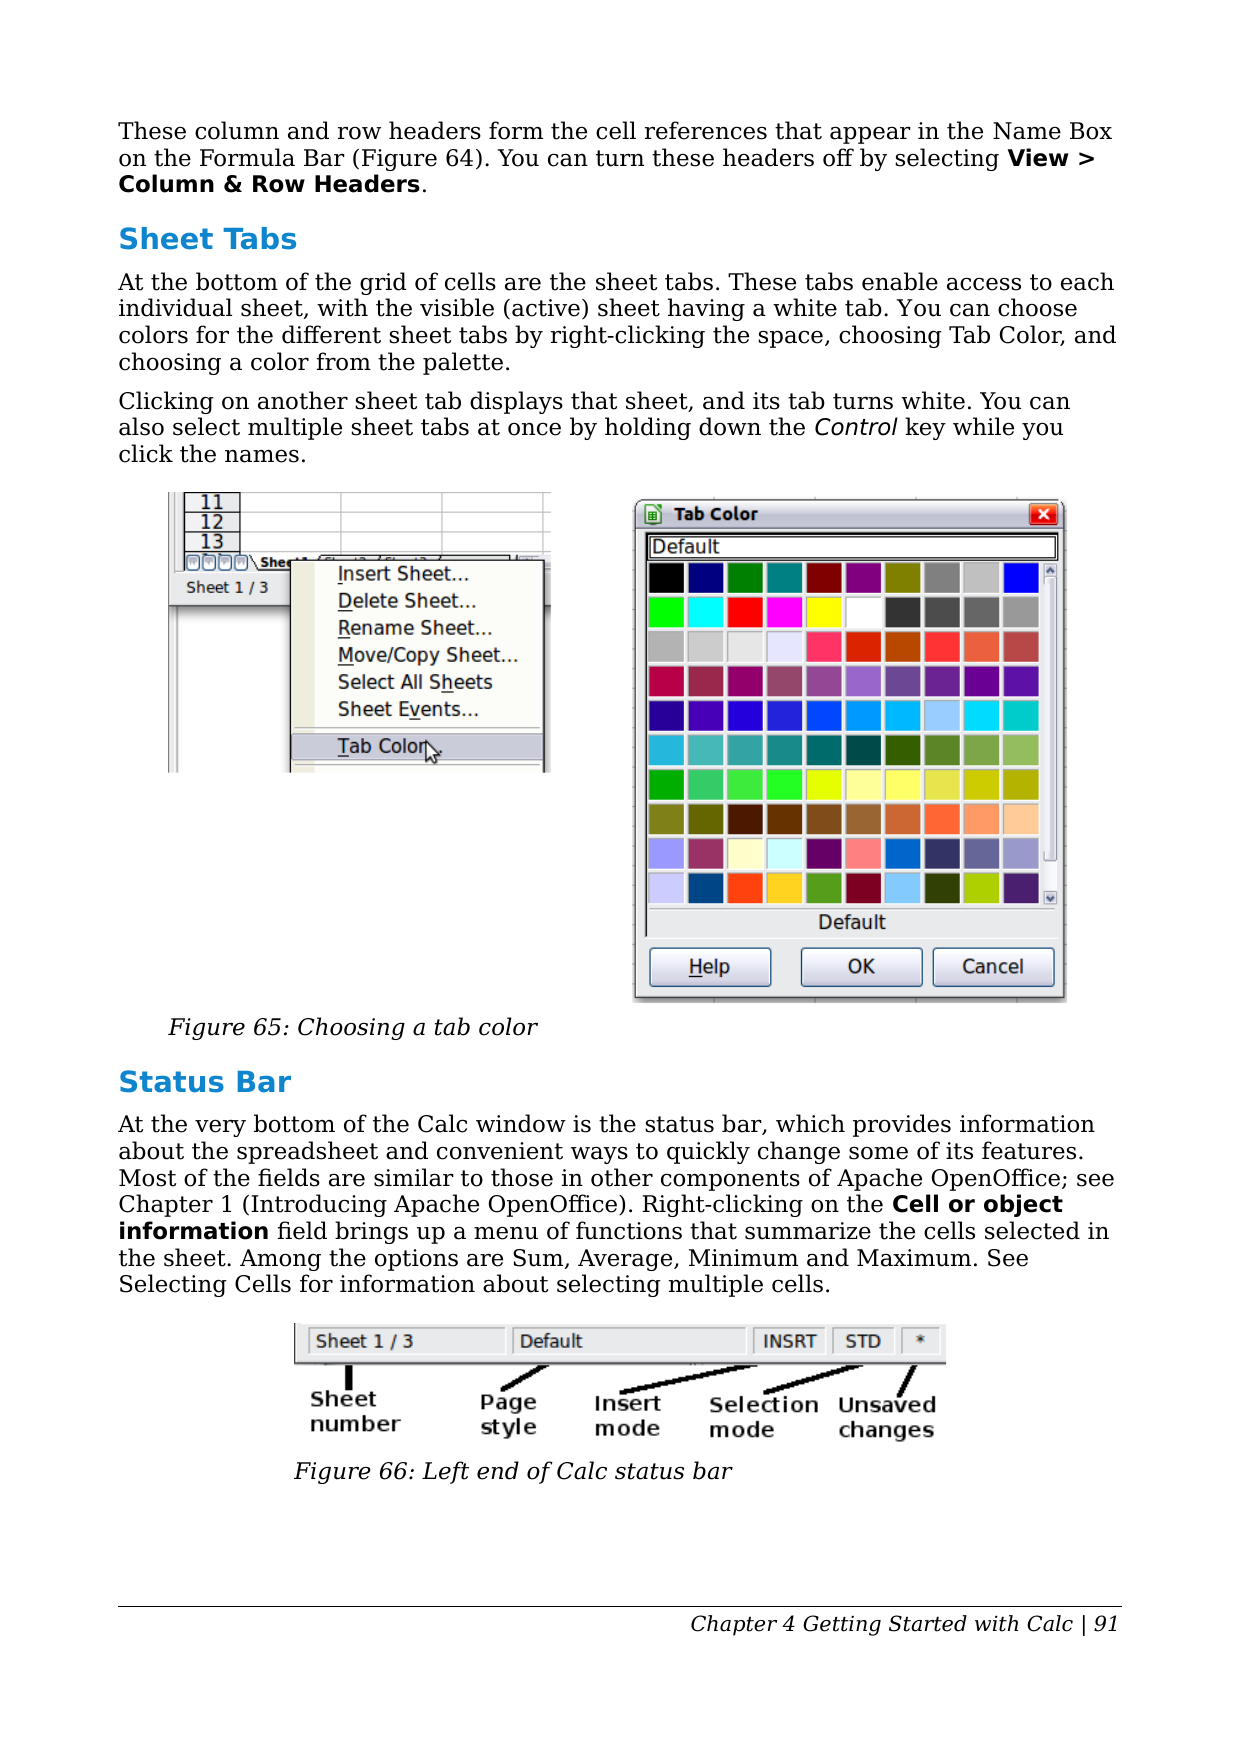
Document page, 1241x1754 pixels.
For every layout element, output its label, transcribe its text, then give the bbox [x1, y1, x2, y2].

picture [168, 492, 1072, 1008]
subtitle Status Bar [118, 1065, 1122, 1099]
text These column and row headers form the cell references that appear in the Name Box on the Formula Bar (Figure 64). You can turn these headers off by selecting View > Column & Row Headers. [118, 118, 1122, 198]
picture [294, 1323, 947, 1452]
subtitle Sheet Tabs [118, 222, 1122, 256]
text Figure 66: Left end of Calc status bar [294, 1458, 946, 1485]
text At the very bottom of the Calc window is the status bar, which provides information about the spreadsheet and convenient ways to quickly change some of its features. Most of the fields are similar to those in other components of Apache OpenOffice; see Chapter 1 (Introducing Apache OpenOffice). Right-clicking on the Cell or object information field brings up a menu of functions that summarize the cells selected in the sheet. Among the options are Sum, Average, Minimum and Maximum. See Selecting Cells for information about selecting multiple cells. [118, 1112, 1122, 1298]
text Figure 65: Choosing a tab color [168, 1014, 1072, 1041]
text Clicking on another sheet tab displays that sheet, and its tab turns white. You can also select multiple sheet tabs at once by holding down the Control key while you click the names. [118, 388, 1122, 468]
text At the bottom of the grid of cells are the sheet tabs. These tabs enable access to each individual sheet, with the visible (active) sheet having a white tab. You can choose colors for the different sheet tabs by right-clicking the space, choosing Tab Color, and choosing a color from the palette. [118, 269, 1122, 375]
